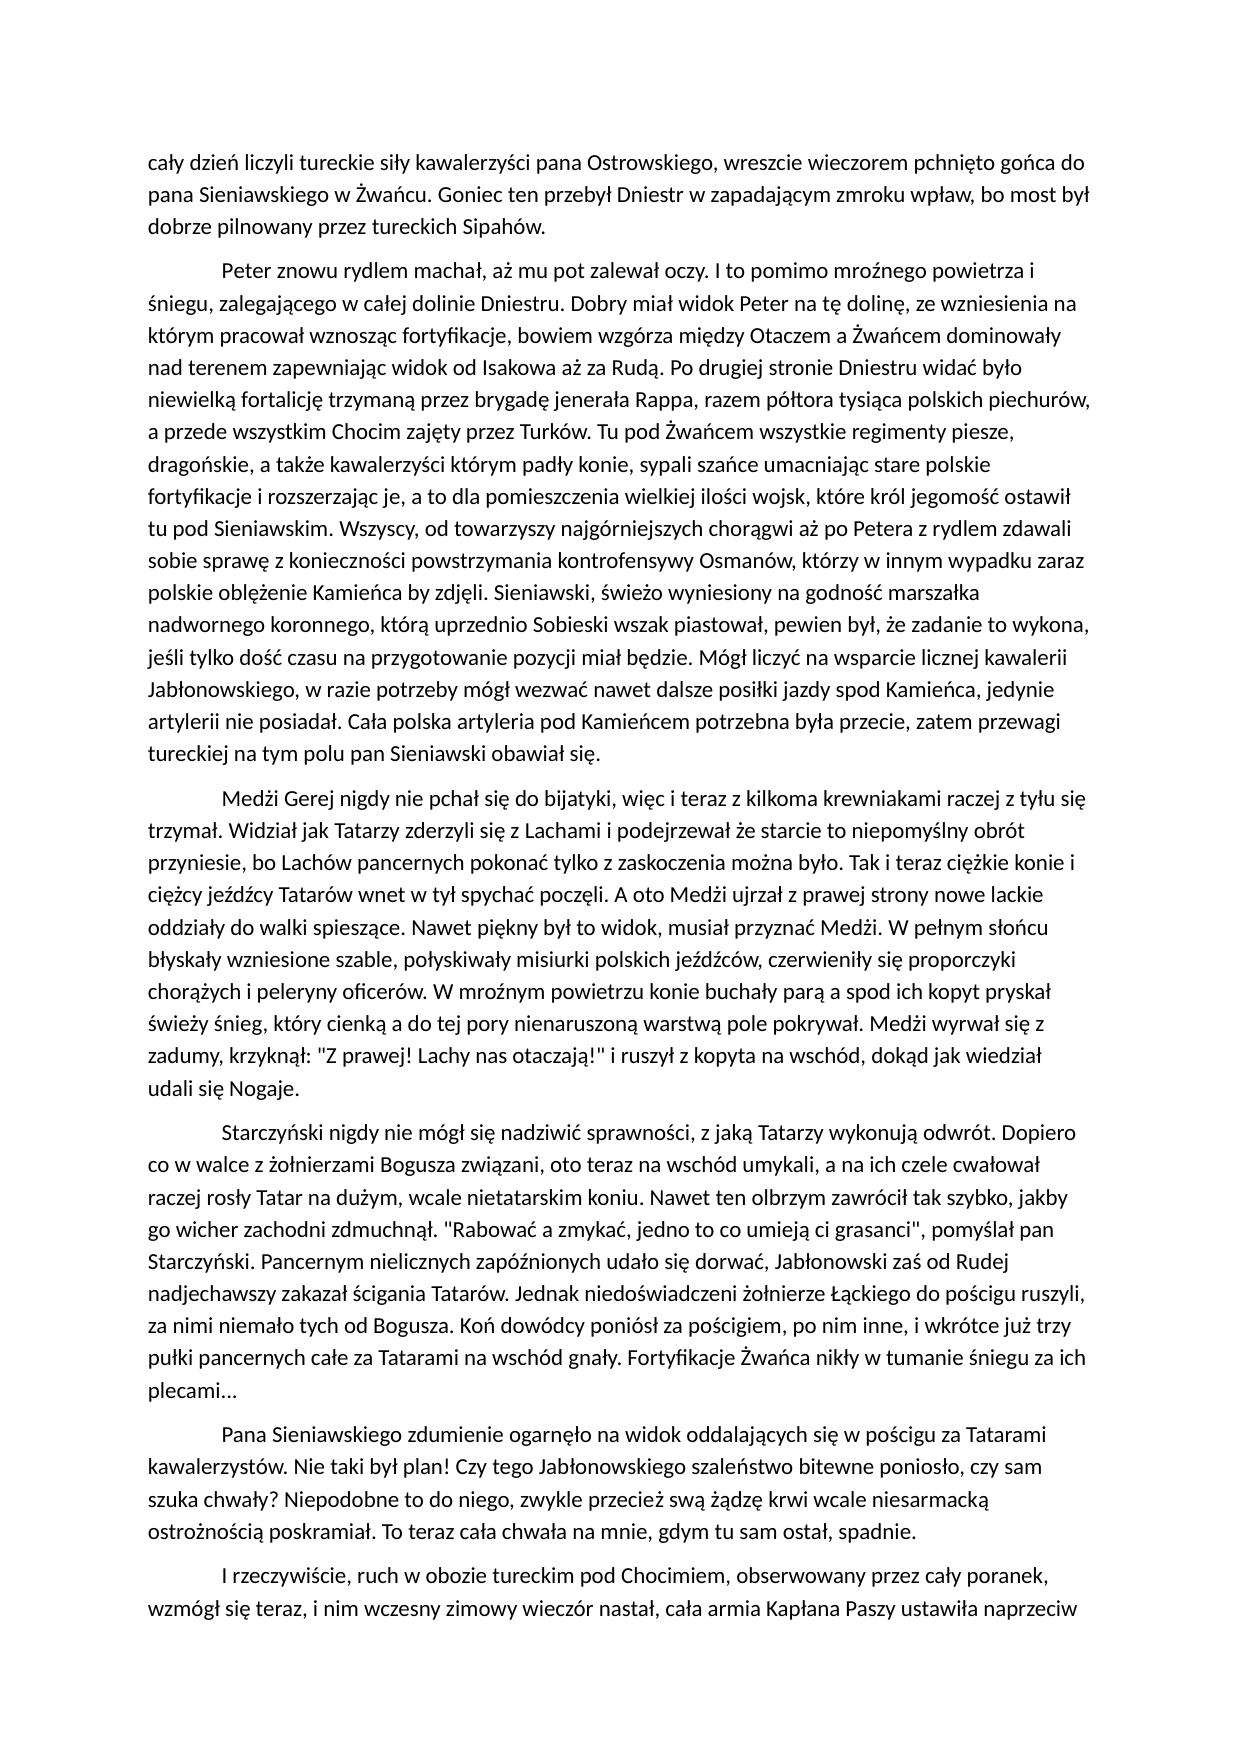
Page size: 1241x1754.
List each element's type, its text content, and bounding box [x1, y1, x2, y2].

text Medżi Gerej nigdy nie pchał się do bijatyki, więc i teraz z kilkoma krewniakami raczej z tyłu się trzymał. Widział jak Tatarzy zderzyli się z Lachami i podejrzewał że starcie to niepomyślny obrót przyniesie, bo Lachów pancernych pokonać tylko z zaskoczenia można było. Tak i teraz ciężkie konie i ciężcy jeźdźcy Tatarów wnet w tył spychać poczęli. A oto Medżi ujrzał z prawej strony nowe lackie oddziały do walki spieszące. Nawet piękny był to widok, musiał przyznać Medżi. W pełnym słońcu błyskały wzniesione szable, połyskiwały misiurki polskich jeźdźców, czerwieniły się proporczyki chorążych i peleryny oficerów. W mroźnym powietrzu konie buchały parą a spod ich kopyt pryskał świeży śnieg, który cienką a do tej pory nienaruszoną warstwą pole pokrywał. Medżi wyrwał się z zadumy, krzyknął: "Z prawej! Lachy nas otaczają!" i ruszył z kopyta na wschód, dokąd jak wiedział udali się Nogaje. [148, 784, 1093, 1102]
text Pana Sieniawskiego zdumienie ogarnęło na widok oddalających się w pościgu za Tatarami kawalerzystów. Nie taki był plan! Czy tego Jabłonowskiego szaleństwo bitewne poniosło, czy sam szuka chwały? Niepodobne to do niego, zwykle przecież swą żądzę krwi wcale niesarmacką ostrożnością poskramiał. To teraz cała chwała na mnie, gdym tu sam ostał, spadnie. [148, 1420, 1093, 1545]
text I rzeczywiście, ruch w obozie tureckim pod Chocimiem, obserwowany przez cały poranek, wzmógł się teraz, i nim wczesny zimowy wieczór nastał, cała armia Kapłana Paszy ustawiła naprzeciw [148, 1561, 1093, 1622]
text Peter znowu rydlem machał, aż mu pot zalewał oczy. I to pomimo mroźnego powietrza i śniegu, zalegającego w całej dolinie Dniestru. Dobry miał widok Peter na tę dolinę, ze wzniesienia na którym pracował wznosząc fortyfikacje, bowiem wzgórza między Otaczem a Żwańcem dominowały nad terenem zapewniając widok od Isakowa aż za Rudą. Po drugiej stronie Dniestru widać było niewielką fortalicję trzymaną przez brygadę jenerała Rappa, razem półtora tysiąca polskich piechurów, a przede wszystkim Chocim zajęty przez Turków. Tu pod Żwańcem wszystkie regimenty piesze, dragońskie, a także kawalerzyści którym padły konie, sypali szańce umacniając stare polskie fortyfikacje i rozszerzając je, a to dla pomieszczenia wielkiej ilości wojsk, które król jegomość ostawił tu pod Sieniawskim. Wszyscy, od towarzyszy najgórniejszych chorągwi aż po Petera z rydlem zdawali sobie sprawę z konieczności powstrzymania kontrofensywy Osmanów, którzy w innym wypadku zaraz polskie oblężenie Kamieńca by zdjęli. Sieniawski, świeżo wyniesiony na godność marszałka nadwornego koronnego, którą uprzednio Sobieski wszak piastował, pewien był, że zadanie to wykona, jeśli tylko dość czasu na przygotowanie pozycji miał będzie. Mógł liczyć na wsparcie licznej kawalerii Jabłonowskiego, w razie potrzeby mógł wezwać nawet dalsze posiłki jazdy spod Kamieńca, jedynie artylerii nie posiadał. Cała polska artyleria pod Kamieńcem potrzebna była przecie, zatem przewagi tureckiej na tym polu pan Sieniawski obawiał się. [148, 257, 1093, 767]
text cały dzień liczyli tureckie siły kawalerzyści pana Ostrowskiego, wreszcie wieczorem pchnięto gońca do pana Sieniawskiego w Żwańcu. Goniec ten przebył Dniestr w zapadającym zmroku wpław, bo most był dobrze pilnowany przez tureckich Sipahów. [148, 148, 1093, 240]
text Starczyński nigdy nie mógł się nadziwić sprawności, z jaką Tatarzy wykonują odwrót. Dopiero co w walce z żołnierzami Bogusza związani, oto teraz na wschód umykali, a na ich czele cwałował raczej rosły Tatar na dużym, wcale nietatarskim koniu. Nawet ten olbrzym zawrócił tak szybko, jakby go wicher zachodni zdmuchnął. "Rabować a zmykać, jedno to co umieją ci grasanci", pomyślał pan Starczyński. Pancernym nielicznych zapóźnionych udało się dorwać, Jabłonowski zaś od Rudej nadjechawszy zakazał ścigania Tatarów. Jednak niedoświadczeni żołnierze Łąckiego do pościgu ruszyli, za nimi niemało tych od Bogusza. Koń dowódcy poniósł za pościgiem, po nim inne, i wkrótce już trzy pułki pancernych całe za Tatarami na wschód gnały. Fortyfikacje Żwańca nikły w tumanie śniegu za ich plecami... [148, 1118, 1093, 1404]
